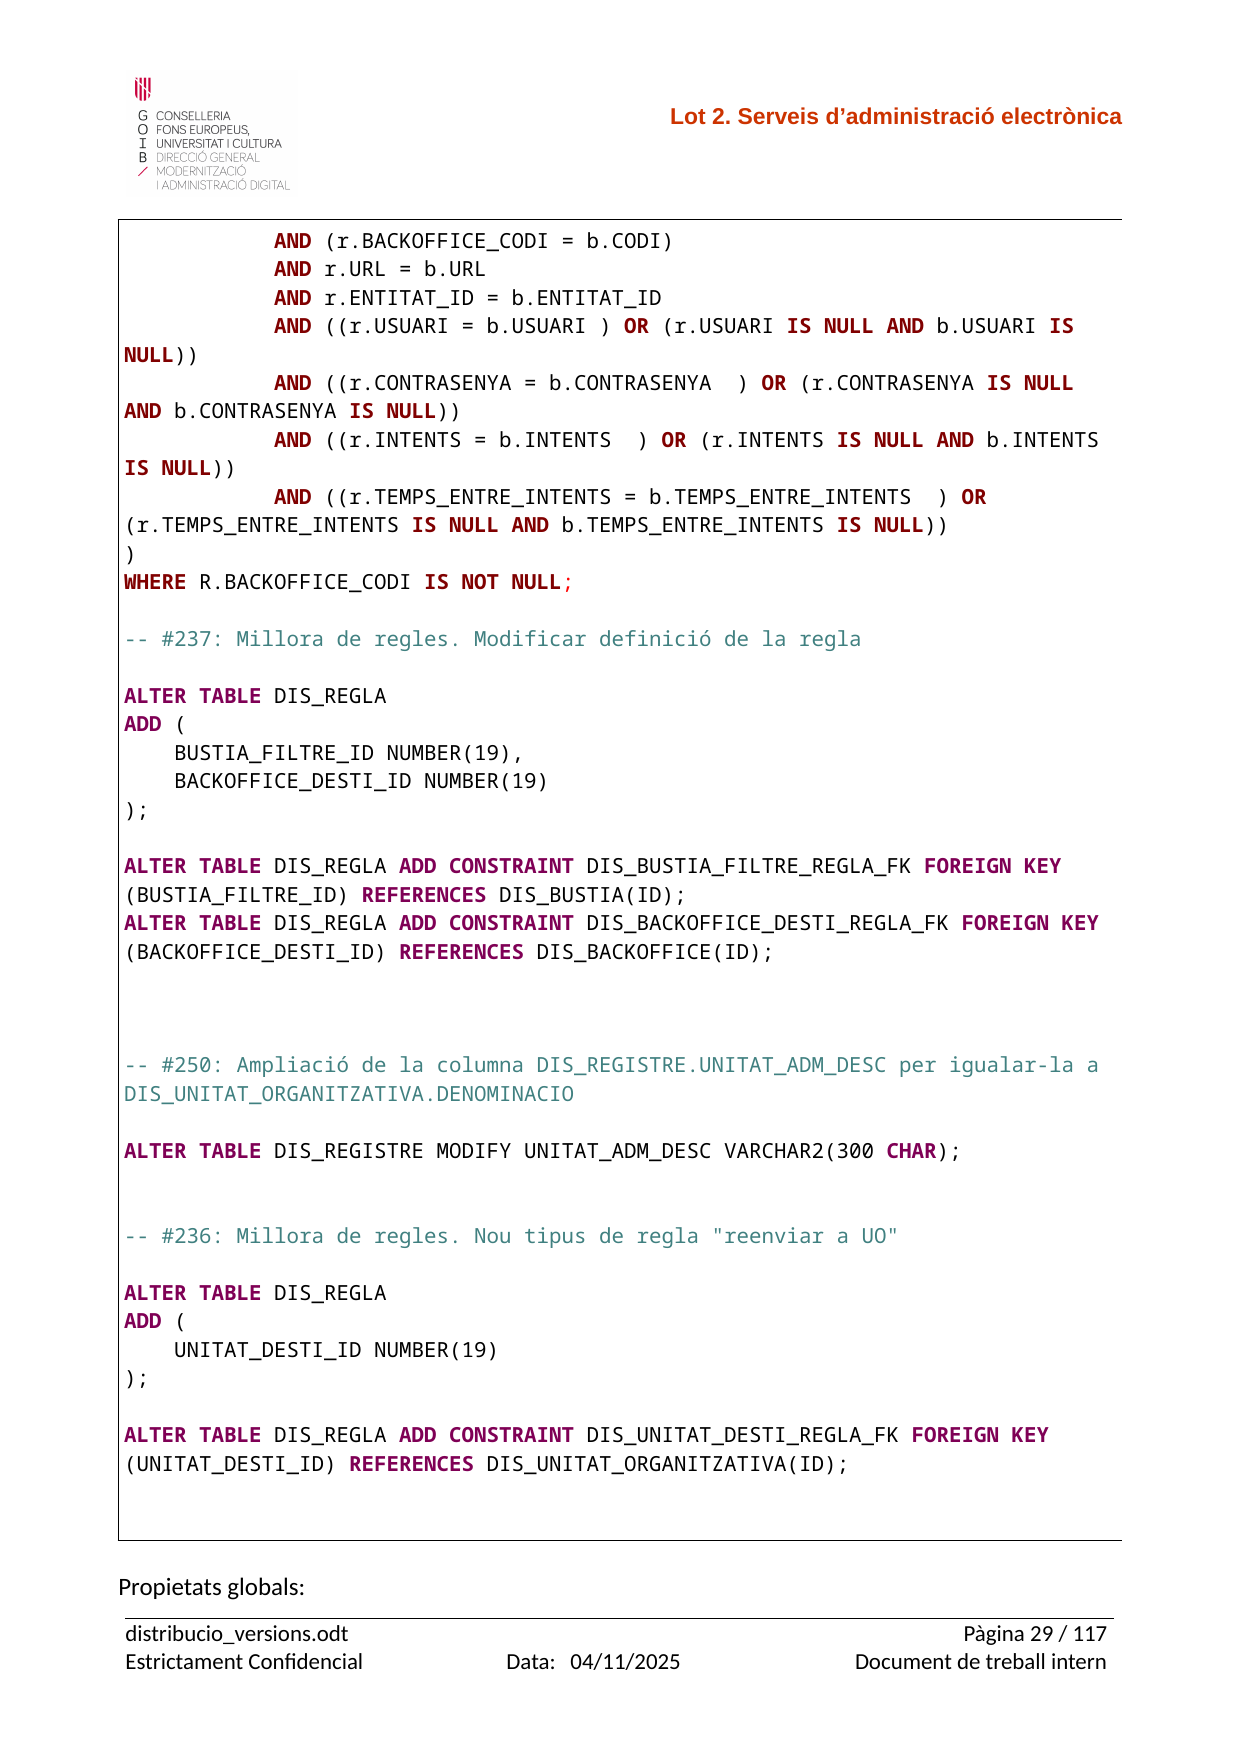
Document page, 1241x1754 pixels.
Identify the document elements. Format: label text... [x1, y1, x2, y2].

table_header AND (r.BACKOFFICE_CODI = b.CODI) AND r.URL = b.URL AND r.ENTITAT_ID = b.ENTITAT_ID AND ((r.USUARI = b.USUARI ) OR (r.USUARI IS NULL AND b.USUARI IS NULL)) AND ((r.CONTRASENYA = b.CONTRASENYA ) OR (r.CONTRASENYA IS NULL AND b.CONTRASENYA IS NULL)) AND ((r.INTENTS = b.INTENTS ) OR (r.INTENTS IS NULL AND b.INTENTS IS NULL)) AND ((r.TEMPS_ENTRE_INTENTS = b.TEMPS_ENTRE_INTENTS ) OR (r.TEMPS_ENTRE_INTENTS IS NULL AND b.TEMPS_ENTRE_INTENTS IS NULL)) ) WHERE R.BACKOFFICE_CODI IS NOT NULL; -- #237: Millora de regles. Modificar definició de la regla ALTER TABLE DIS_REGLA ADD ( BUSTIA_FILTRE_ID NUMBER(19), BACKOFFICE_DESTI_ID NUMBER(19) ); ALTER TABLE DIS_REGLA ADD CONSTRAINT DIS_BUSTIA_FILTRE_REGLA_FK FOREIGN KEY (BUSTIA_FILTRE_ID) REFERENCES DIS_BUSTIA(ID); ALTER TABLE DIS_REGLA ADD CONSTRAINT DIS_BACKOFFICE_DESTI_REGLA_FK FOREIGN KEY (BACKOFFICE_DESTI_ID) REFERENCES DIS_BACKOFFICE(ID); -- #250: Ampliació de la columna DIS_REGISTRE.UNITAT_ADM_DESC per igualar-la a DIS_UNITAT_ORGANITZATIVA.DENOMINACIO ALTER TABLE DIS_REGISTRE MODIFY UNITAT_ADM_DESC VARCHAR2(300 CHAR); -- #236: Millora de regles. Nou tipus de regla "reenviar a UO" ALTER TABLE DIS_REGLA ADD ( UNITAT_DESTI_ID NUMBER(19) ); ALTER TABLE DIS_REGLA ADD CONSTRAINT DIS_UNITAT_DESTI_REGLA_FK FOREIGN KEY (UNITAT_DESTI_ID) REFERENCES DIS_UNITAT_ORGANITZATIVA(ID); [119, 220, 1122, 1540]
text Propietats globals: [118, 1571, 1122, 1602]
picture [126, 70, 299, 197]
